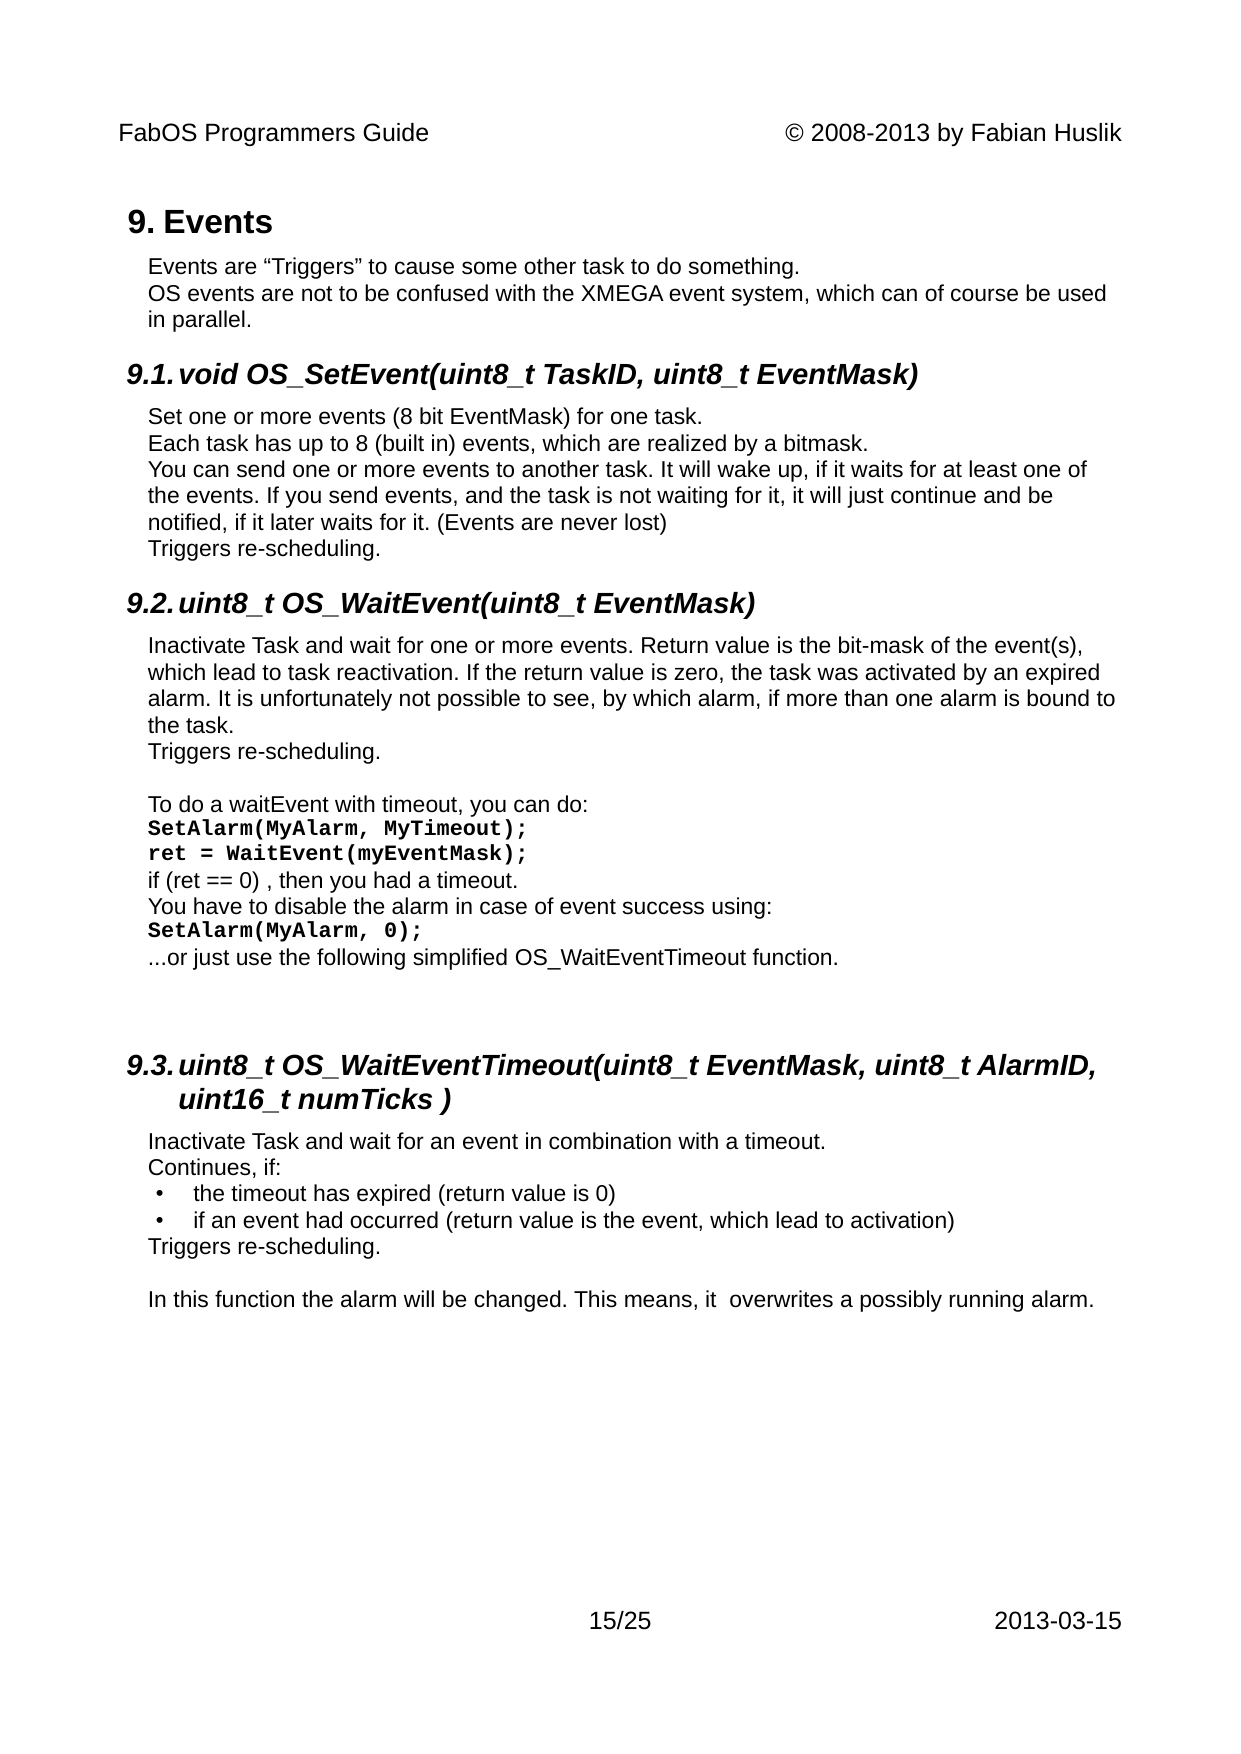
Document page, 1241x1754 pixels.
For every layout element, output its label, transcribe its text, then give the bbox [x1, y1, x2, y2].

subtitle uint8_t OS_WaitEvent(uint8_t EventMask) [118, 586, 1122, 620]
text Triggers re-scheduling. [148, 535, 1122, 561]
text To do a waitEvent with timeout, you can do: [148, 791, 1122, 817]
text You have to disable the alarm in case of event success using: [148, 893, 1122, 919]
subtitle void OS_SetEvent(uint8_t TaskID, uint8_t EventMask) [118, 357, 1122, 391]
subtitle uint8_t OS_WaitEventTimeout(uint8_t EventMask, uint8_t AlarmID, uint16_t numTicks ) [118, 1048, 1122, 1115]
text ...or just use the following simplified OS_WaitEventTimeout function. [148, 944, 1122, 970]
list if an event had occurred (return value is the event, which lead to activation) [156, 1207, 1122, 1233]
text In this function the alarm will be changed. This means, it overwrites a possibly running alarm. [148, 1286, 1122, 1312]
text Set one or more events (8 bit EventMask) for one task. [148, 403, 1122, 430]
text Inactivate Task and wait for an event in combination with a timeout. [148, 1128, 1122, 1154]
text Triggers re-scheduling. [148, 738, 1122, 764]
list the timeout has expired (return value is 0) [156, 1180, 1122, 1207]
text if (ret == 0) , then you had a timeout. [148, 867, 1122, 893]
text Triggers re-scheduling. [148, 1233, 1122, 1259]
text Inactivate Task and wait for one or more events. Return value is the bit-mask of the event(s), which lead to task reactivation. If the return value is zero, the task was activated by an expired alarm. It is unfortunately not possible to see, by which alarm, if more than one alarm is bound to the task. [148, 632, 1122, 738]
text Each task has up to 8 (built in) events, which are realized by a bitmask. [148, 430, 1122, 456]
text SetAlarm(MyAlarm, 0); [148, 919, 1122, 944]
text SetAlarm(MyAlarm, MyTimeout); ret = WaitEvent(myEventMask); [148, 817, 1122, 867]
text You can send one or more events to another task. It will wake up, if it waits for at least one of the events. If you send events, and the task is not waiting for it, it will just continue and be notified, if it later waits for it. (Events are never lost) [148, 456, 1122, 535]
subtitle Events [118, 202, 1122, 241]
text OS events are not to be confused with the XMEGA event system, which can of course be used in parallel. [148, 279, 1122, 332]
text Continues, if: [148, 1154, 1122, 1180]
text Events are “Triggers” to cause some other task to do something. [148, 253, 1122, 279]
